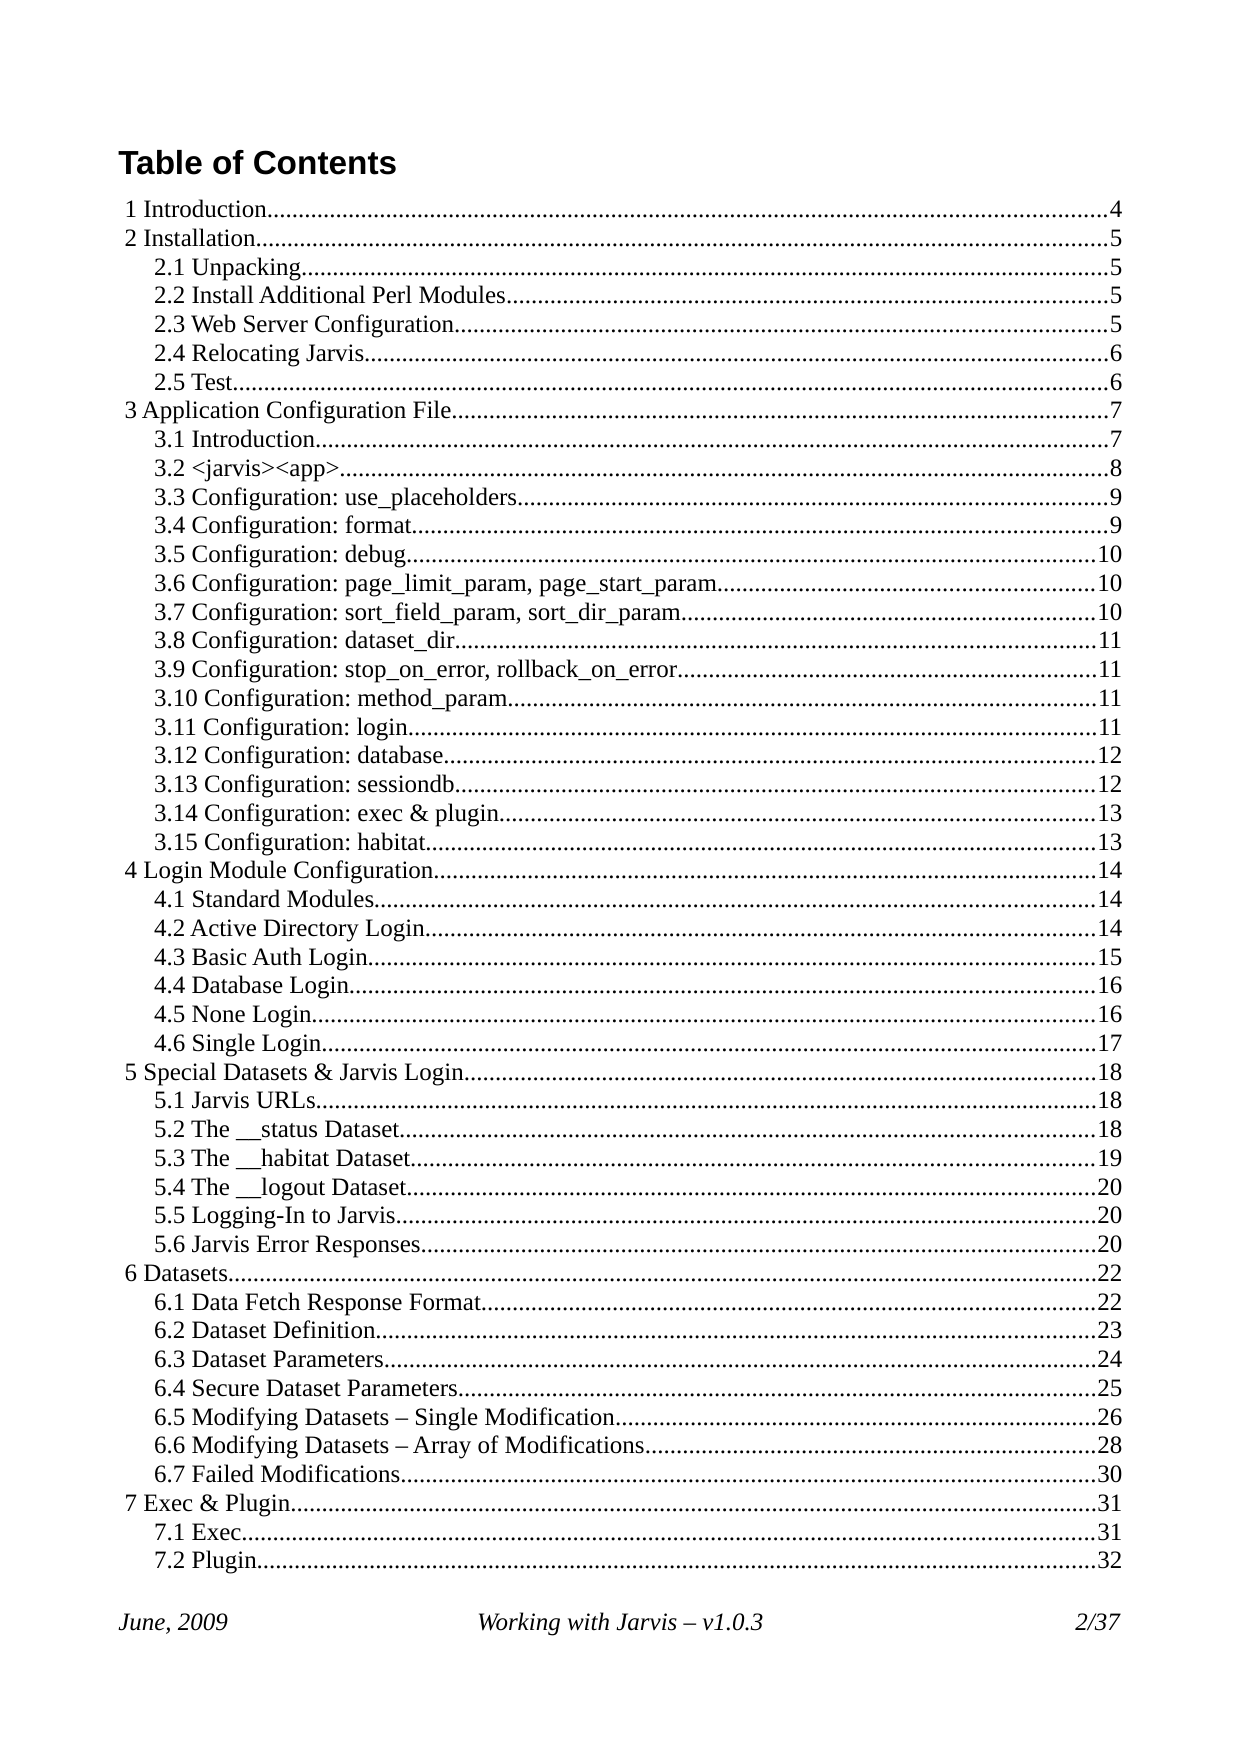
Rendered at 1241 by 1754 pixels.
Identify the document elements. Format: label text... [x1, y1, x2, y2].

text 4.6 Single Login 17 [148, 1028, 1122, 1057]
text 3.12 Configuration: database 12 [148, 740, 1122, 769]
text 4.2 Active Directory Login 14 [148, 913, 1122, 942]
text 4.4 Database Login 16 [148, 970, 1122, 999]
text 6.1 Data Fetch Response Format 22 [148, 1287, 1122, 1315]
text 3.7 Configuration: sort_field_param, sort_dir_param 10 [148, 597, 1122, 625]
text 2.2 Install Additional Perl Modules 5 [148, 280, 1122, 309]
text 4.3 Basic Auth Login 15 [148, 942, 1122, 970]
text 5.5 Logging-In to Jarvis 20 [148, 1200, 1122, 1229]
text 5.1 Jarvis URLs 18 [148, 1085, 1122, 1114]
text 5.2 The __status Dataset 18 [148, 1114, 1122, 1143]
text 3.15 Configuration: habitat 13 [148, 827, 1122, 855]
text 2.1 Unpacking 5 [148, 252, 1122, 280]
text 3.4 Configuration: format 9 [148, 510, 1122, 539]
text 6.5 Modifying Datasets – Single Modification 26 [148, 1402, 1122, 1430]
text 3 Application Configuration File 7 [118, 395, 1122, 424]
text 6 Datasets 22 [118, 1258, 1122, 1287]
text 7.1 Exec 31 [148, 1517, 1122, 1545]
text 6.2 Dataset Definition 23 [148, 1315, 1122, 1344]
text 3.3 Configuration: use_placeholders 9 [148, 482, 1122, 510]
text 3.11 Configuration: login 11 [148, 712, 1122, 740]
text 3.10 Configuration: method_param 11 [148, 683, 1122, 712]
text 4.5 None Login 16 [148, 999, 1122, 1028]
text 5.3 The __habitat Dataset 19 [148, 1143, 1122, 1172]
text 2 Installation 5 [118, 223, 1122, 252]
text 7.2 Plugin 32 [148, 1545, 1122, 1574]
text 3.5 Configuration: debug 10 [148, 539, 1122, 568]
text 3.1 Introduction 7 [148, 424, 1122, 453]
text 4 Login Module Configuration 14 [118, 855, 1122, 884]
text 5.6 Jarvis Error Responses 20 [148, 1229, 1122, 1258]
text 5.4 The __logout Dataset 20 [148, 1172, 1122, 1200]
subtitle Table of Contents [118, 143, 1122, 182]
text 3.13 Configuration: sessiondb 12 [148, 769, 1122, 798]
text 2.4 Relocating Jarvis 6 [148, 338, 1122, 367]
text 2.5 Test 6 [148, 367, 1122, 395]
text 1 Introduction 4 [118, 194, 1122, 223]
text 3.6 Configuration: page_limit_param, page_start_param 10 [148, 568, 1122, 597]
text 3.14 Configuration: exec & plugin 13 [148, 798, 1122, 827]
text 3.2 <jarvis><app> 8 [148, 453, 1122, 482]
text 6.4 Secure Dataset Parameters 25 [148, 1373, 1122, 1402]
text 6.6 Modifying Datasets – Array of Modifications 28 [148, 1430, 1122, 1459]
text 6.7 Failed Modifications 30 [148, 1459, 1122, 1488]
text 3.8 Configuration: dataset_dir 11 [148, 625, 1122, 654]
text 4.1 Standard Modules 14 [148, 884, 1122, 913]
text 6.3 Dataset Parameters 24 [148, 1344, 1122, 1373]
text 2.3 Web Server Configuration 5 [148, 309, 1122, 338]
text 7 Exec & Plugin 31 [118, 1488, 1122, 1517]
text 3.9 Configuration: stop_on_error, rollback_on_error 11 [148, 654, 1122, 683]
text 5 Special Datasets & Jarvis Login 18 [118, 1057, 1122, 1085]
